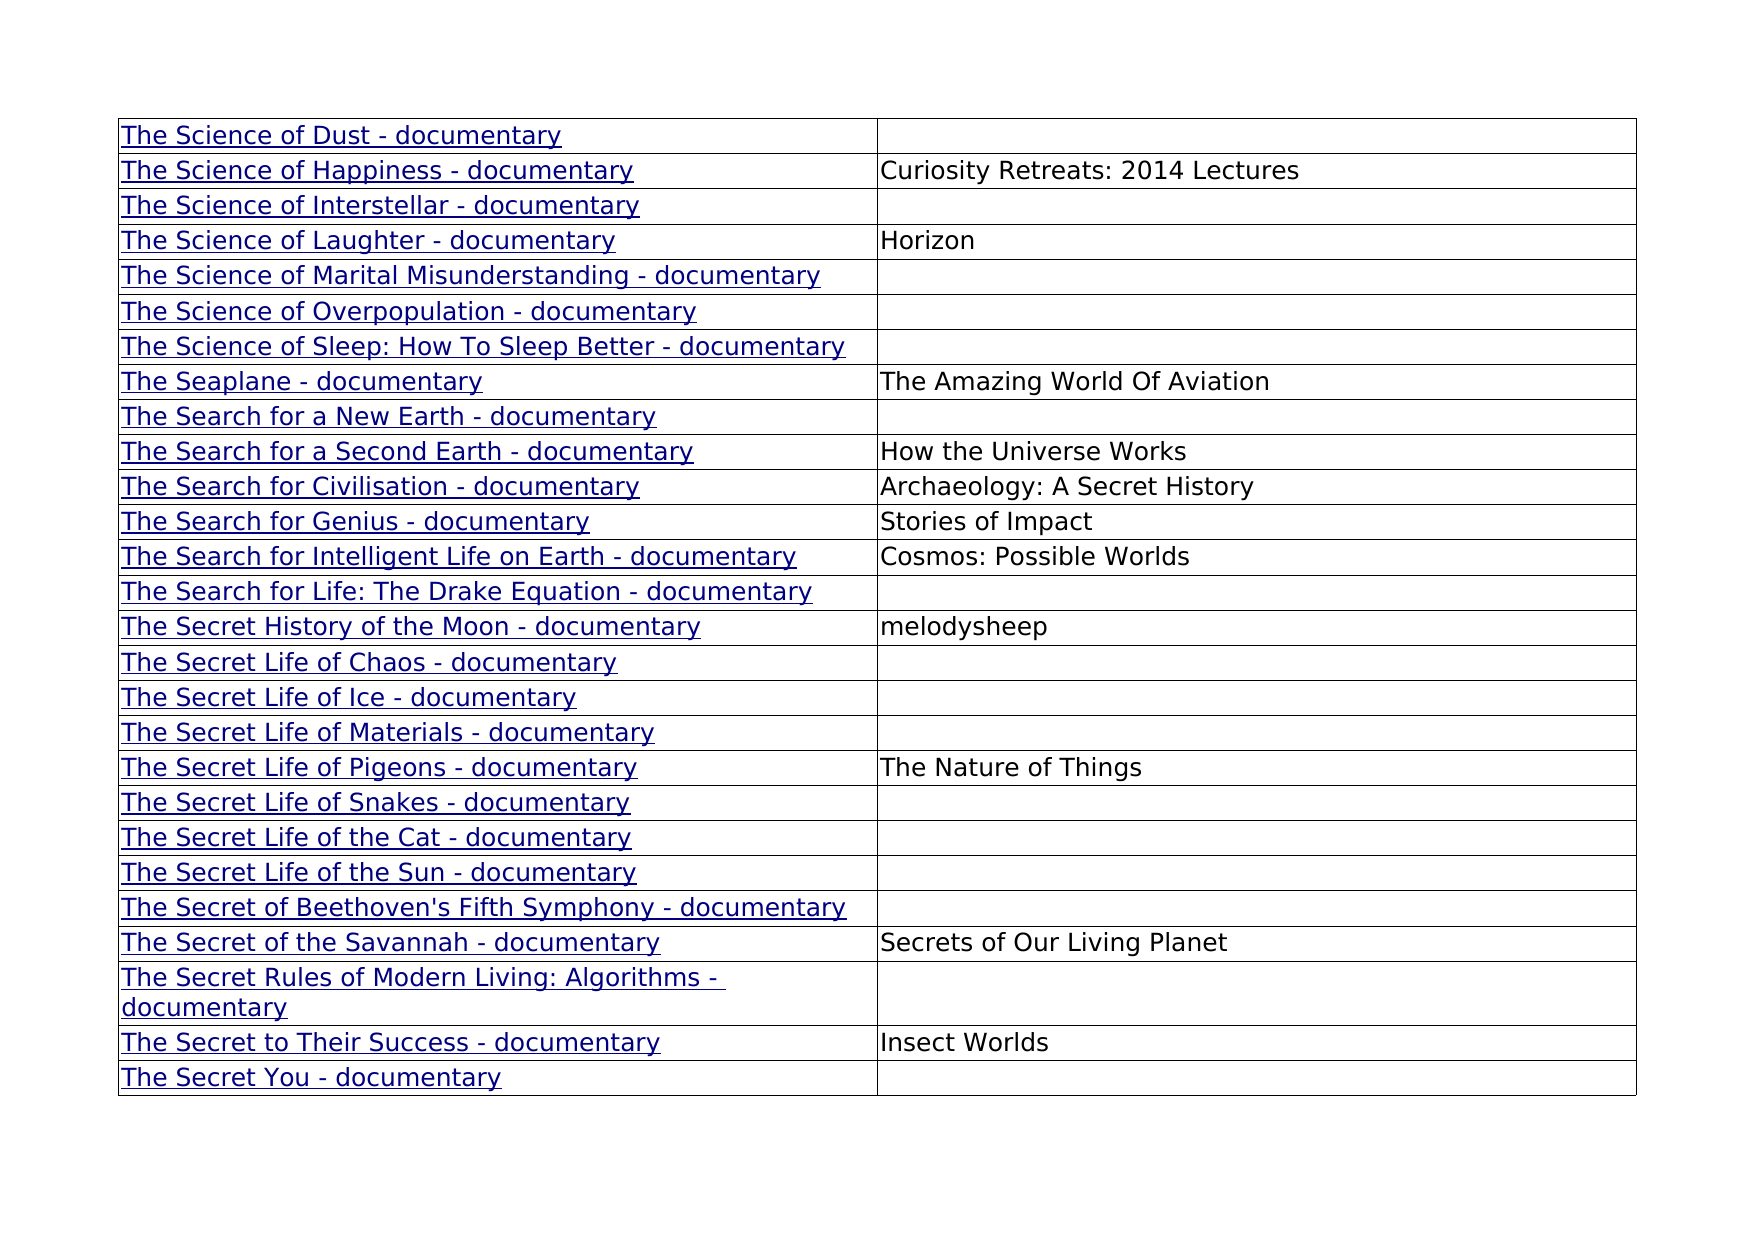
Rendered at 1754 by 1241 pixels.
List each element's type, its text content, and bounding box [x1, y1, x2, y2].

table_cell [878, 856, 1636, 890]
table_cell Stories of Impact [878, 505, 1636, 539]
table_cell The Secret to Their Success - documentary [119, 1026, 877, 1060]
table_cell The Science of Sleep: How To Sleep Better - documentary [119, 330, 877, 364]
table_cell The Seaplane - documentary [119, 365, 877, 399]
table_cell The Secret of the Savannah - documentary [119, 927, 877, 961]
table_cell The Science of Happiness - documentary [119, 154, 877, 188]
table_cell The Amazing World Of Aviation [878, 365, 1636, 399]
table_cell [878, 891, 1636, 926]
table_cell [878, 716, 1636, 750]
table_cell Cosmos: Possible Worlds [878, 540, 1636, 574]
table_cell Curiosity Retreats: 2014 Lectures [878, 154, 1636, 188]
table_cell The Search for Civilisation - documentary [119, 470, 877, 504]
table_cell [878, 821, 1636, 855]
table_cell melodysheep [878, 611, 1636, 645]
table_cell The Search for Life: The Drake Equation - documentary [119, 576, 877, 609]
table_cell [878, 330, 1636, 364]
table_cell The Secret Life of Pigeons - documentary [119, 751, 877, 785]
table_cell The Secret of Beethoven's Fifth Symphony - documentary [119, 891, 877, 926]
table_cell The Search for a New Earth - documentary [119, 400, 877, 434]
table_cell [878, 576, 1636, 609]
table_cell Secrets of Our Living Planet [878, 927, 1636, 961]
table_cell The Secret Rules of Modern Living: Algorithms - documentary [119, 962, 877, 1025]
table_cell Horizon [878, 225, 1636, 258]
table_cell The Secret Life of Ice - documentary [119, 681, 877, 715]
table_cell The Nature of Things [878, 751, 1636, 785]
table_cell The Secret You - documentary [119, 1061, 877, 1095]
table_cell [878, 400, 1636, 434]
table_cell The Science of Overpopulation - documentary [119, 295, 877, 329]
table_cell The Science of Interstellar - documentary [119, 189, 877, 223]
table_cell The Search for Genius - documentary [119, 505, 877, 539]
table_cell [878, 295, 1636, 329]
table_cell The Secret Life of Materials - documentary [119, 716, 877, 750]
table_cell [878, 962, 1636, 1025]
table_cell The Secret Life of Chaos - documentary [119, 646, 877, 680]
table_cell The Science of Marital Misunderstanding - documentary [119, 260, 877, 294]
table_cell The Search for a Second Earth - documentary [119, 435, 877, 469]
table_cell The Secret History of the Moon - documentary [119, 611, 877, 645]
table_cell [878, 786, 1636, 820]
table_cell [878, 681, 1636, 715]
table_cell [878, 189, 1636, 223]
table_cell The Secret Life of Snakes - documentary [119, 786, 877, 820]
table_cell The Science of Dust - documentary [119, 119, 877, 153]
table_cell The Secret Life of the Cat - documentary [119, 821, 877, 855]
table_cell [878, 260, 1636, 294]
table_cell Insect Worlds [878, 1026, 1636, 1060]
table_cell The Search for Intelligent Life on Earth - documentary [119, 540, 877, 574]
table_cell The Science of Laughter - documentary [119, 225, 877, 258]
table_cell How the Universe Works [878, 435, 1636, 469]
table_cell The Secret Life of the Sun - documentary [119, 856, 877, 890]
table_cell [878, 646, 1636, 680]
table_cell [878, 1061, 1636, 1095]
table_cell Archaeology: A Secret History [878, 470, 1636, 504]
table_cell [878, 119, 1636, 153]
